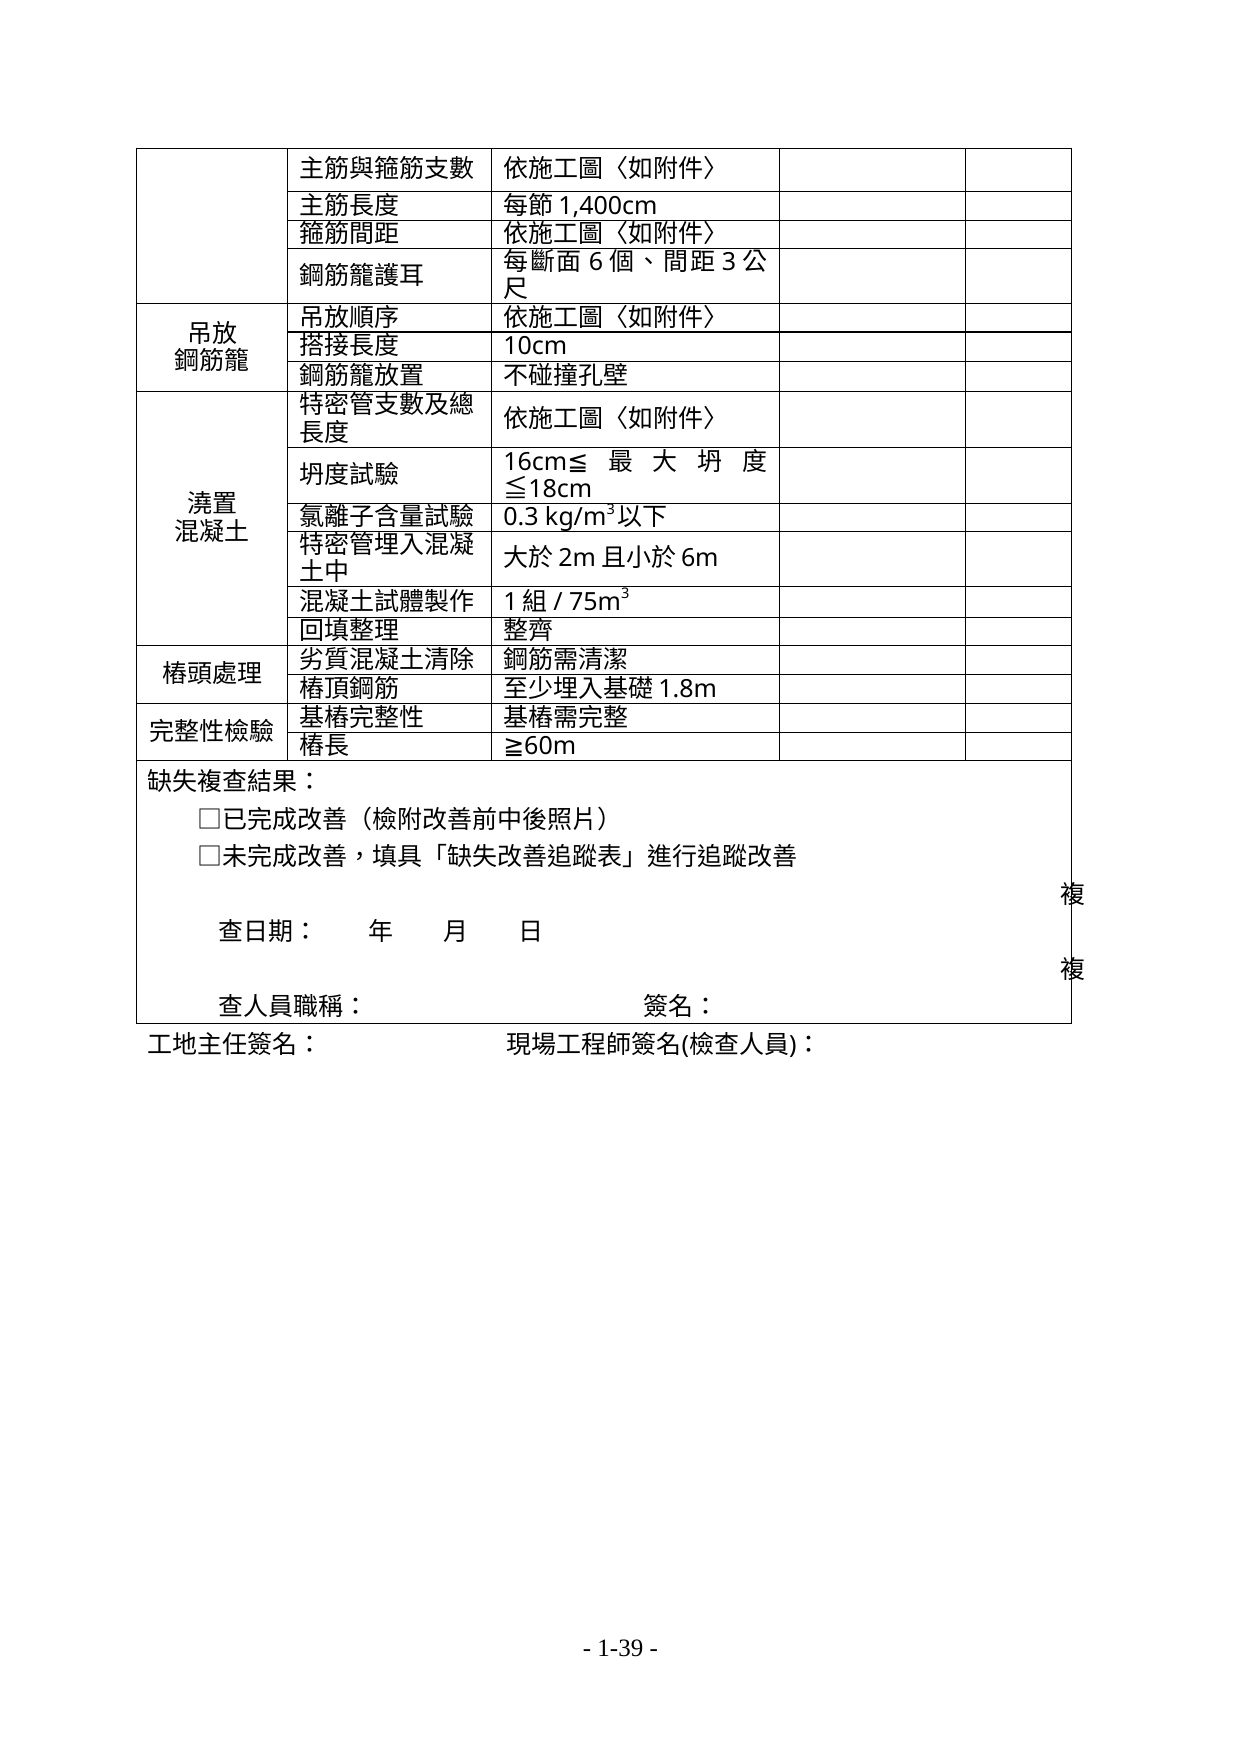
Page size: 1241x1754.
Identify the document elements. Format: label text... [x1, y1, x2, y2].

table_cell [966, 704, 1071, 732]
table_cell 每斷面6個、間距3公尺 [492, 249, 779, 303]
table_cell [780, 733, 965, 760]
table_cell [966, 587, 1071, 617]
table_cell 混凝土試體製作 [288, 587, 491, 617]
table_cell 每節1,400cm [492, 192, 779, 220]
table_cell 箍筋間距 [288, 221, 491, 248]
table_cell 主筋與箍筋支數 [288, 149, 491, 191]
table_cell [966, 333, 1071, 361]
table_cell [966, 249, 1071, 303]
table_cell ≧60m [492, 733, 779, 760]
table_cell [966, 675, 1071, 703]
table_cell [780, 646, 965, 674]
table_cell 特密管支數及總長度 [288, 392, 491, 447]
table_cell 缺失複查結果： □已完成改善（檢附改善前中後照片） □未完成改善，填具「缺失改善追蹤表」進行追蹤改善 複查日期： 年 月 日 複查人員職稱： 簽名： [137, 761, 1071, 1023]
table_cell [780, 587, 965, 617]
table_cell [780, 504, 965, 531]
table_cell [780, 192, 965, 220]
table_cell [780, 362, 965, 391]
table_cell 依施工圖〈如附件〉 [492, 304, 779, 331]
table_cell [780, 392, 965, 447]
table_cell 坍度試驗 [288, 448, 491, 502]
table_cell 吊放 鋼筋籠 [137, 304, 287, 391]
table_cell 0.3 kg/m3以下 [492, 504, 779, 531]
table_cell [780, 304, 965, 331]
table_cell [966, 221, 1071, 248]
table_cell [966, 532, 1071, 586]
table_cell 10cm [492, 333, 779, 361]
table_cell 鋼筋籠放置 [288, 362, 491, 391]
table_cell 回填整理 [288, 618, 491, 645]
table_cell [966, 448, 1071, 502]
table_cell [966, 192, 1071, 220]
table_cell [780, 704, 965, 732]
table_cell [780, 675, 965, 703]
table_cell [780, 618, 965, 645]
table_cell 吊放順序 [288, 304, 491, 331]
table_cell [966, 733, 1071, 760]
table_cell 樁頂鋼筋 [288, 675, 491, 703]
text 工地主任簽名： 現場工程師簽名(檢查人員)： [148, 1024, 1092, 1061]
table_cell [966, 149, 1071, 191]
table_cell [966, 392, 1071, 447]
table_cell [966, 504, 1071, 531]
table_cell 16cm≦最大坍度≦18cm [492, 448, 779, 502]
table_cell 大於2m且小於6m [492, 532, 779, 586]
table_cell 澆置 混凝土 [137, 392, 287, 645]
table_cell 至少埋入基礎1.8m [492, 675, 779, 703]
table_cell 基樁需完整 [492, 704, 779, 732]
table_cell 不碰撞孔壁 [492, 362, 779, 391]
table_cell [137, 149, 287, 303]
table_cell [966, 362, 1071, 391]
table_cell [780, 249, 965, 303]
table_cell [780, 448, 965, 502]
table_cell 依施工圖〈如附件〉 [492, 149, 779, 191]
table_cell 依施工圖〈如附件〉 [492, 392, 779, 447]
table_cell [780, 221, 965, 248]
table_cell 鋼筋需清潔 [492, 646, 779, 674]
table_cell 鋼筋籠護耳 [288, 249, 491, 303]
table_cell 樁長 [288, 733, 491, 760]
table_cell 整齊 [492, 618, 779, 645]
table_cell 完整性檢驗 [137, 704, 287, 760]
table_cell [780, 532, 965, 586]
table_cell 特密管埋入混凝土中 [288, 532, 491, 586]
table_cell 搭接長度 [288, 333, 491, 361]
table_cell 基樁完整性 [288, 704, 491, 732]
table_cell [780, 149, 965, 191]
table_cell 劣質混凝土清除 [288, 646, 491, 674]
table_cell 1組 / 75m3 [492, 587, 779, 617]
table_cell [966, 646, 1071, 674]
table_cell [966, 304, 1071, 331]
table_cell 氯離子含量試驗 [288, 504, 491, 531]
table_cell [780, 333, 965, 361]
table_cell 依施工圖〈如附件〉 [492, 221, 779, 248]
table_cell 主筋長度 [288, 192, 491, 220]
table_cell 樁頭處理 [137, 646, 287, 703]
table_cell [966, 618, 1071, 645]
